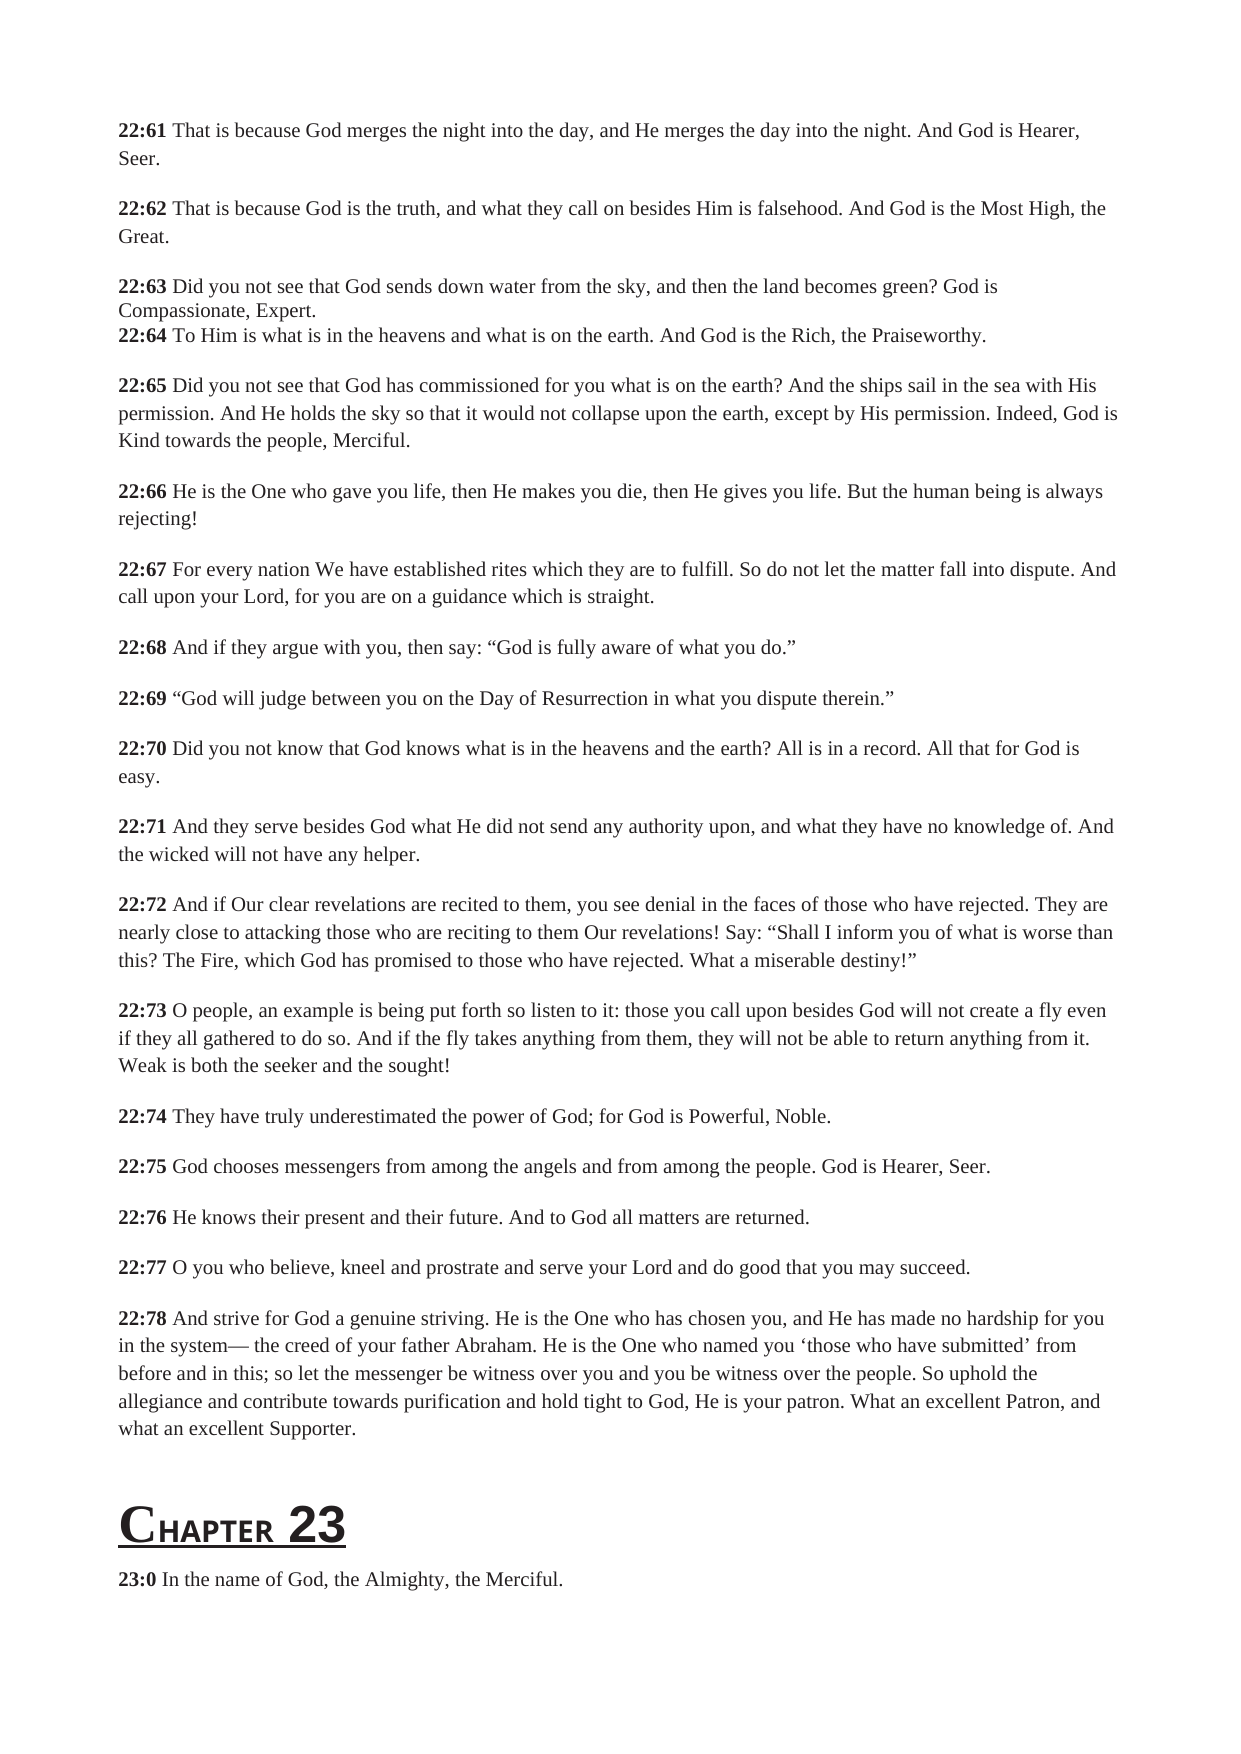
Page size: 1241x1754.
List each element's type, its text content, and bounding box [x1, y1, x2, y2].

text 22:61 That is because God merges the night into the day, and He merges the day into the night. And God is Hearer, Seer. [118, 118, 1122, 170]
text 22:68 And if they argue with you, then say: “God is fully aware of what you do.” [118, 635, 1122, 659]
text 22:63 Did you not see that God sends down water from the sky, and then the land becomes green? God is Compassionate, Expert. [118, 274, 1122, 322]
text 22:77 O you who believe, kneel and prostrate and serve your Lord and do good that you may succeed. [118, 1255, 1122, 1279]
text 22:76 He knows their present and their future. And to God all matters are returned. [118, 1205, 1122, 1229]
text 22:66 He is the One who gave you life, then He makes you die, then He gives you life. But the human being is always rejecting! [118, 479, 1122, 530]
text 22:62 That is because God is the truth, and what they call on besides Him is falsehood. And God is the Most High, the Great. [118, 196, 1122, 248]
text 22:69 “God will judge between you on the Day of Resurrection in what you dispute therein.” [118, 686, 1122, 709]
text 22:70 Did you not know that God knows what is in the heavens and the earth? All is in a record. All that for God is easy. [118, 736, 1122, 788]
text 23:0 In the name of God, the Almighty, the Merciful. [118, 1567, 1122, 1591]
text 22:78 And strive for God a genuine striving. He is the One who has chosen you, and He has made no hardship for you in the system— the creed of your father Abraham. He is the One who named you ‘those who have submitted’ from before and in this; so let the messenger be witness over you and you be witness over the people. So uphold the allegiance and contribute towards purification and hold tight to God, He is your patron. What an excellent Patron, and what an excellent Supporter. [118, 1306, 1122, 1440]
text 22:74 They have truly underestimated the power of God; for God is Powerful, Noble. [118, 1104, 1122, 1128]
text 22:72 And if Our clear revelations are recited to them, you see denial in the faces of those who have rejected. They are nearly close to attacking those who are reciting to them Our revelations! Say: “Shall I inform you of what is worse than this? The Fire, which God has promised to those who have rejected. What a miserable destiny!” [118, 892, 1122, 972]
subtitle Chapter 23 [118, 1492, 1122, 1554]
text 22:75 God chooses messengers from among the angels and from among the people. God is Hearer, Seer. [118, 1154, 1122, 1178]
text 22:73 O people, an example is being put forth so listen to it: those you call upon besides God will not create a fly even if they all gathered to do so. And if the fly takes anything from them, they will not be able to return anything from it. Weak is both the seeker and the sought! [118, 998, 1122, 1077]
text 22:67 For every nation We have established rites which they are to fulfill. So do not let the matter fall into dispute. And call upon your Lord, for you are on a guidance which is straight. [118, 557, 1122, 608]
text 22:64 To Him is what is in the heavens and what is on the earth. And God is the Rich, the Praiseworthy. [118, 322, 1122, 347]
text 22:65 Did you not see that God has commissioned for you what is on the earth? And the ships sail in the sea with His permission. And He holds the sky so that it would not collapse upon the earth, except by His permission. Indeed, God is Kind towards the people, Merciful. [118, 373, 1122, 452]
text 22:71 And they serve besides God what He did not send any authority upon, and what they have no knowledge of. And the wicked will not have any helper. [118, 814, 1122, 866]
